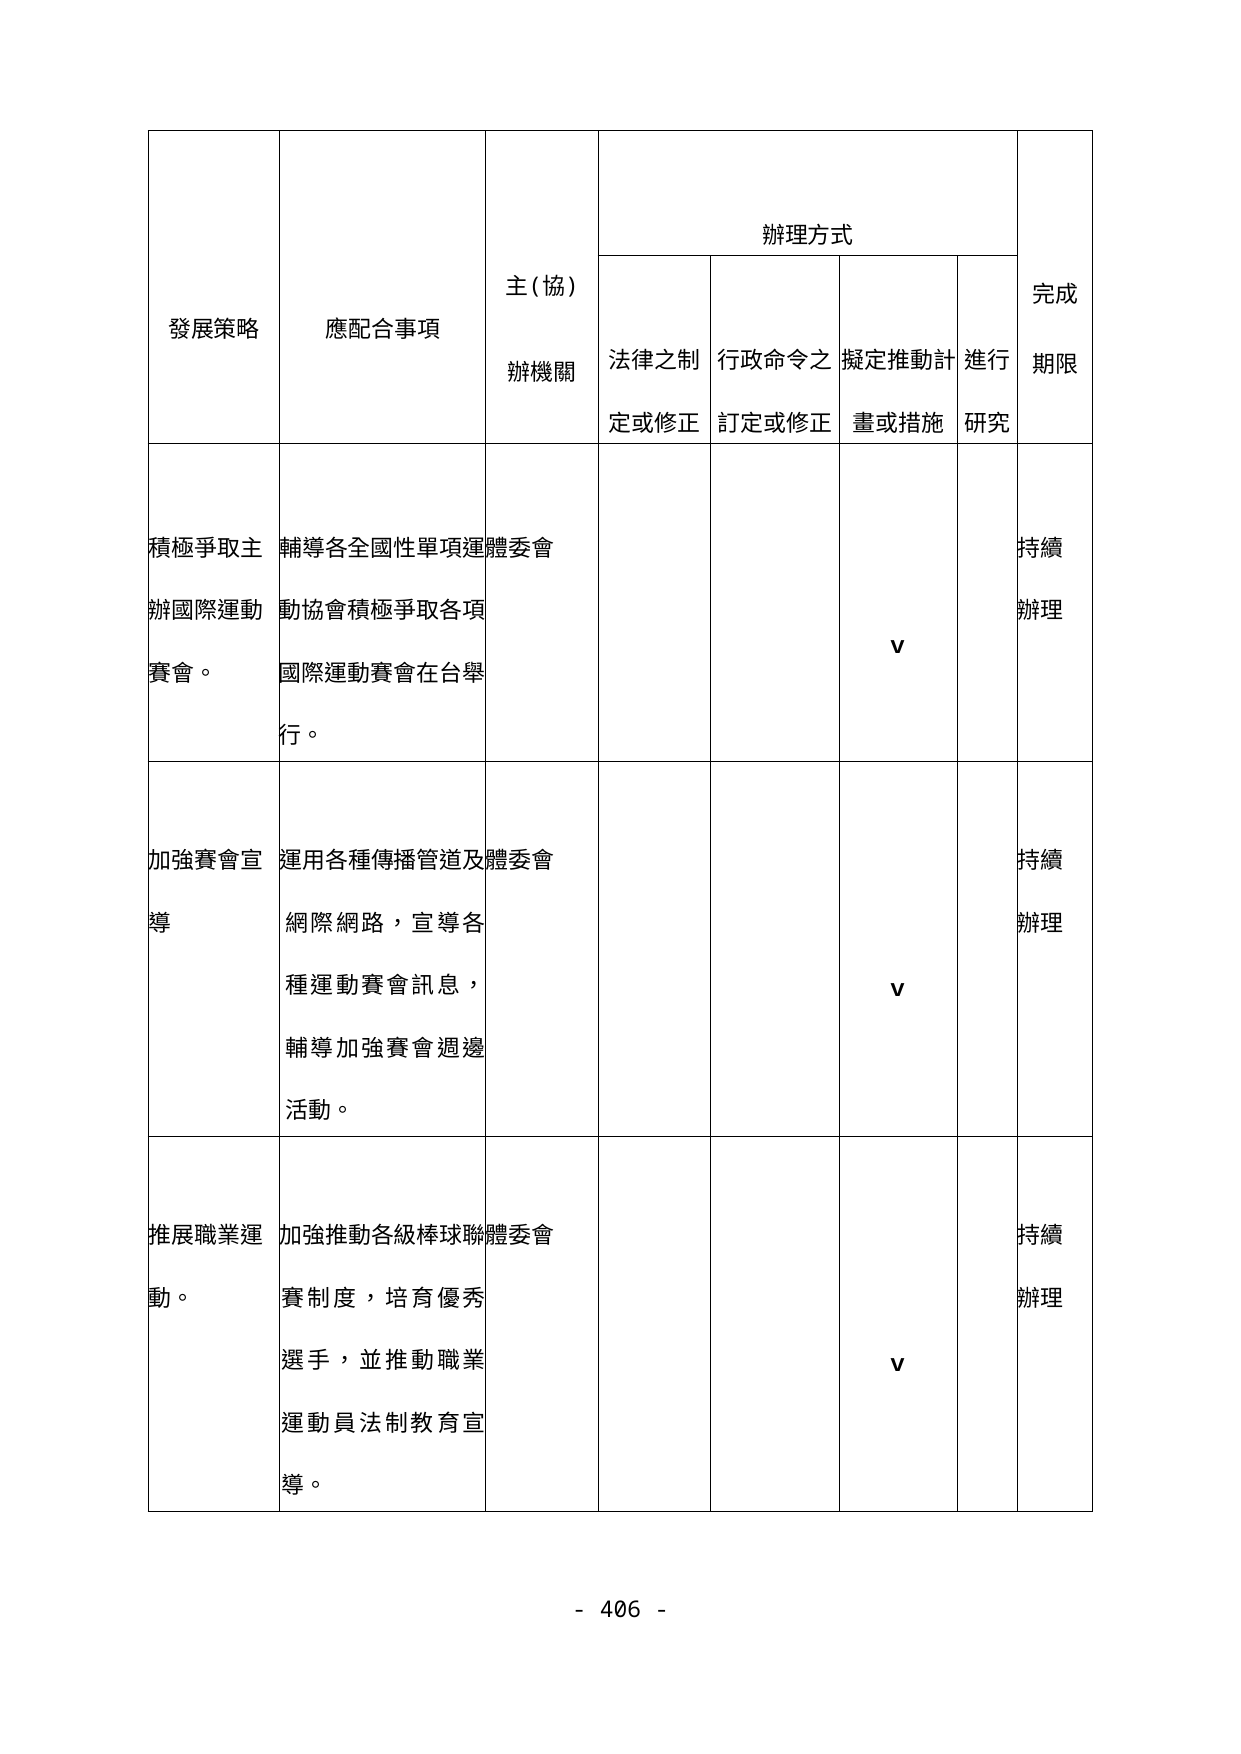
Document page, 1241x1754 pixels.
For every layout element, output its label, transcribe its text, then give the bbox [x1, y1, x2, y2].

table_header 主(協) 辦機關 [486, 131, 598, 442]
table_header 辦理方式 [599, 131, 1017, 255]
table_cell [599, 1137, 710, 1511]
table_cell [711, 1137, 839, 1511]
table_cell 體委會 [486, 1137, 598, 1511]
table_cell 積極爭取主辦國際運動賽會。 [149, 444, 279, 761]
table_cell ｖ [840, 1137, 957, 1511]
table_cell 運用各種傳播管道及網際網路，宣導各種運動賽會訊息，輔導加強賽會週邊活動。 [280, 762, 485, 1136]
table_cell 加強賽會宣導 [149, 762, 279, 1136]
table_cell 推展職業運動。 [149, 1137, 279, 1511]
table_cell 進行 研究 [958, 256, 1017, 442]
table_cell ｖ [840, 444, 957, 761]
table_cell 法律之制定或修正 [599, 256, 710, 442]
table_cell 擬定推動計畫或措施 [840, 256, 957, 442]
table_cell ｖ [840, 762, 957, 1136]
table_cell [599, 762, 710, 1136]
table_cell [958, 1137, 1017, 1511]
table_cell 持續 辦理 [1018, 444, 1092, 761]
table_cell [958, 762, 1017, 1136]
table_cell [711, 444, 839, 761]
table_cell 輔導各全國性單項運動協會積極爭取各項國際運動賽會在台舉行。 [280, 444, 485, 761]
table_cell 行政命令之訂定或修正 [711, 256, 839, 442]
table_cell 持續 辦理 [1018, 762, 1092, 1136]
table_header 完成 期限 [1018, 131, 1092, 442]
table_cell [958, 444, 1017, 761]
table_header 應配合事項 [280, 131, 485, 442]
table_cell [711, 762, 839, 1136]
table_cell 加強推動各級棒球聯賽制度，培育優秀選手，並推動職業運動員法制教育宣導。 [280, 1137, 485, 1511]
table_header 發展策略 [149, 131, 279, 442]
table_cell 體委會 [486, 444, 598, 761]
table_cell 體委會 [486, 762, 598, 1136]
table_cell 持續 辦理 [1018, 1137, 1092, 1511]
table_cell [599, 444, 710, 761]
